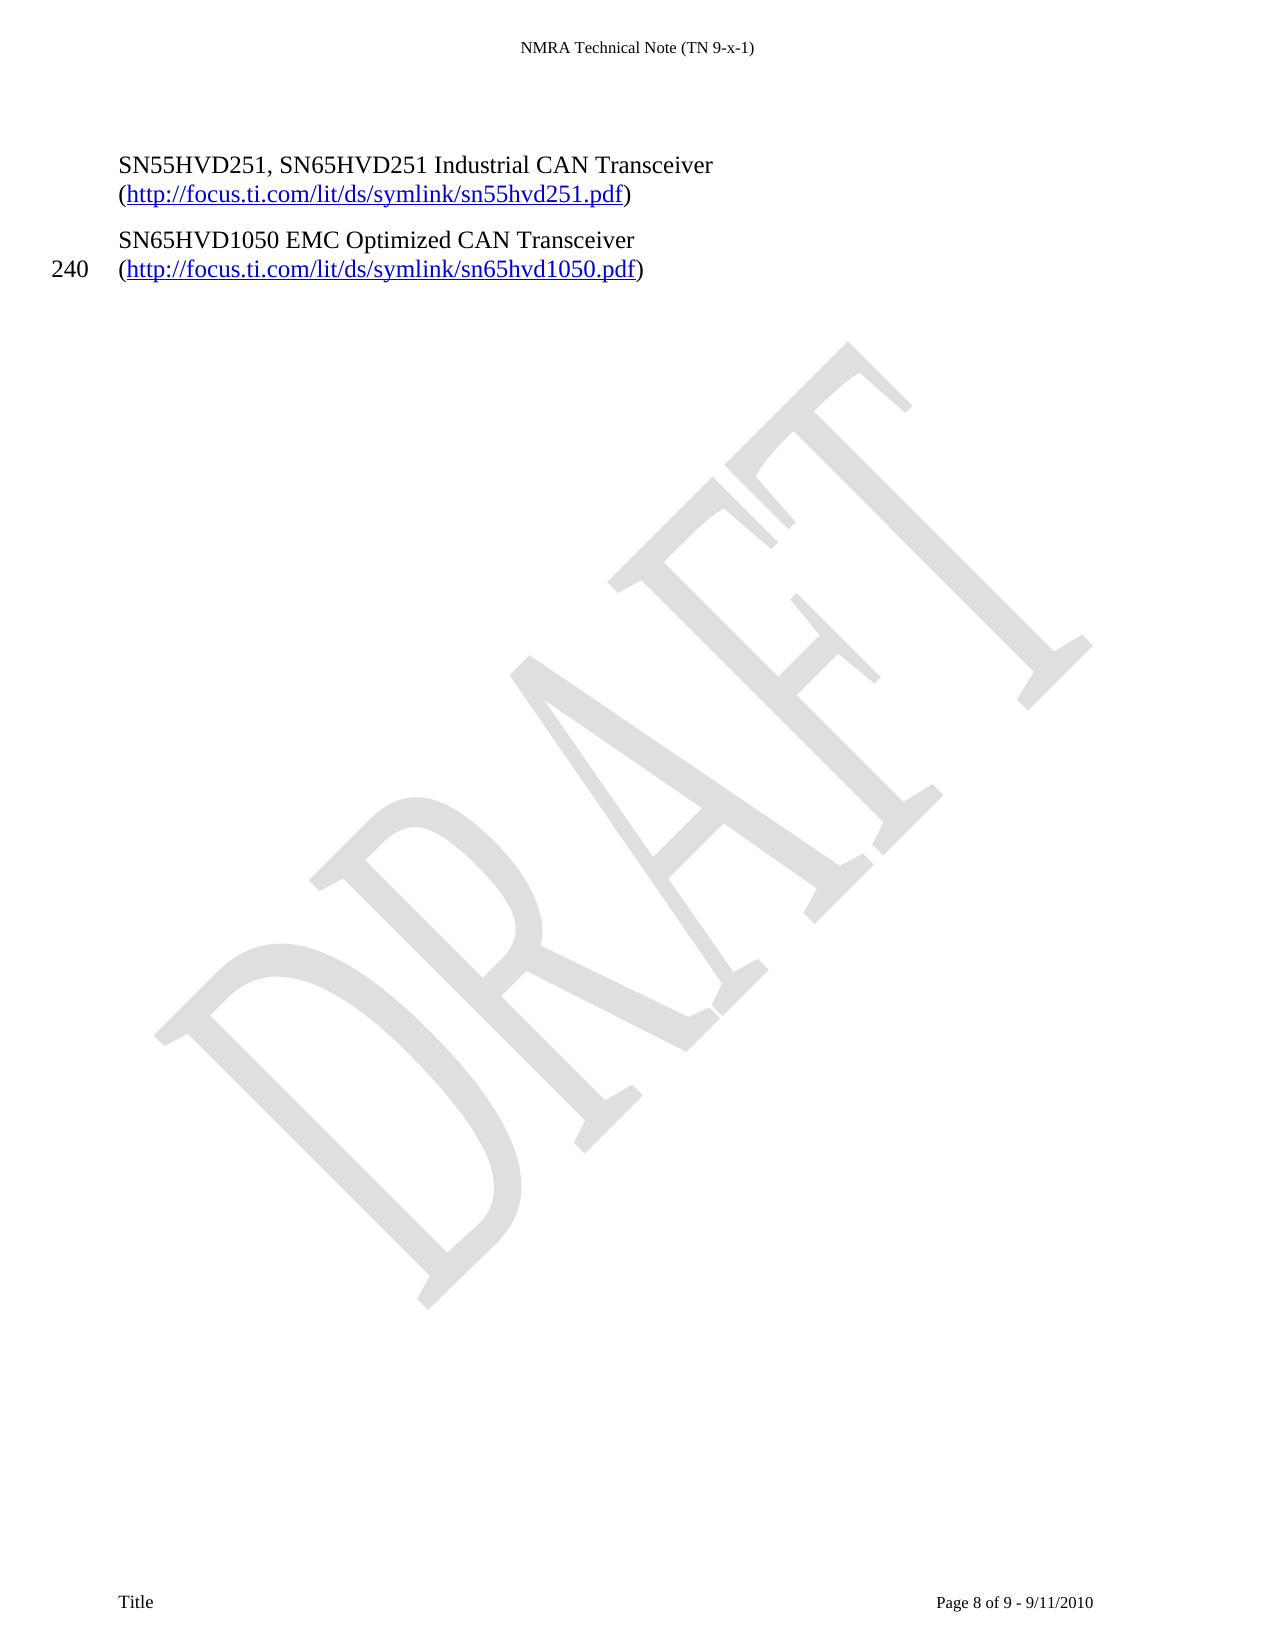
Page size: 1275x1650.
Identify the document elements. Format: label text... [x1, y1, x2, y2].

text SN65HVD1050 EMC Optimized CAN Transceiver (http://focus.ti.com/lit/ds/symlink/sn65hvd1050.pdf) [118, 225, 1157, 283]
text SN55HVD251, SN65HVD251 Industrial CAN Transceiver (http://focus.ti.com/lit/ds/symlink/sn55hvd251.pdf) [118, 150, 1157, 207]
